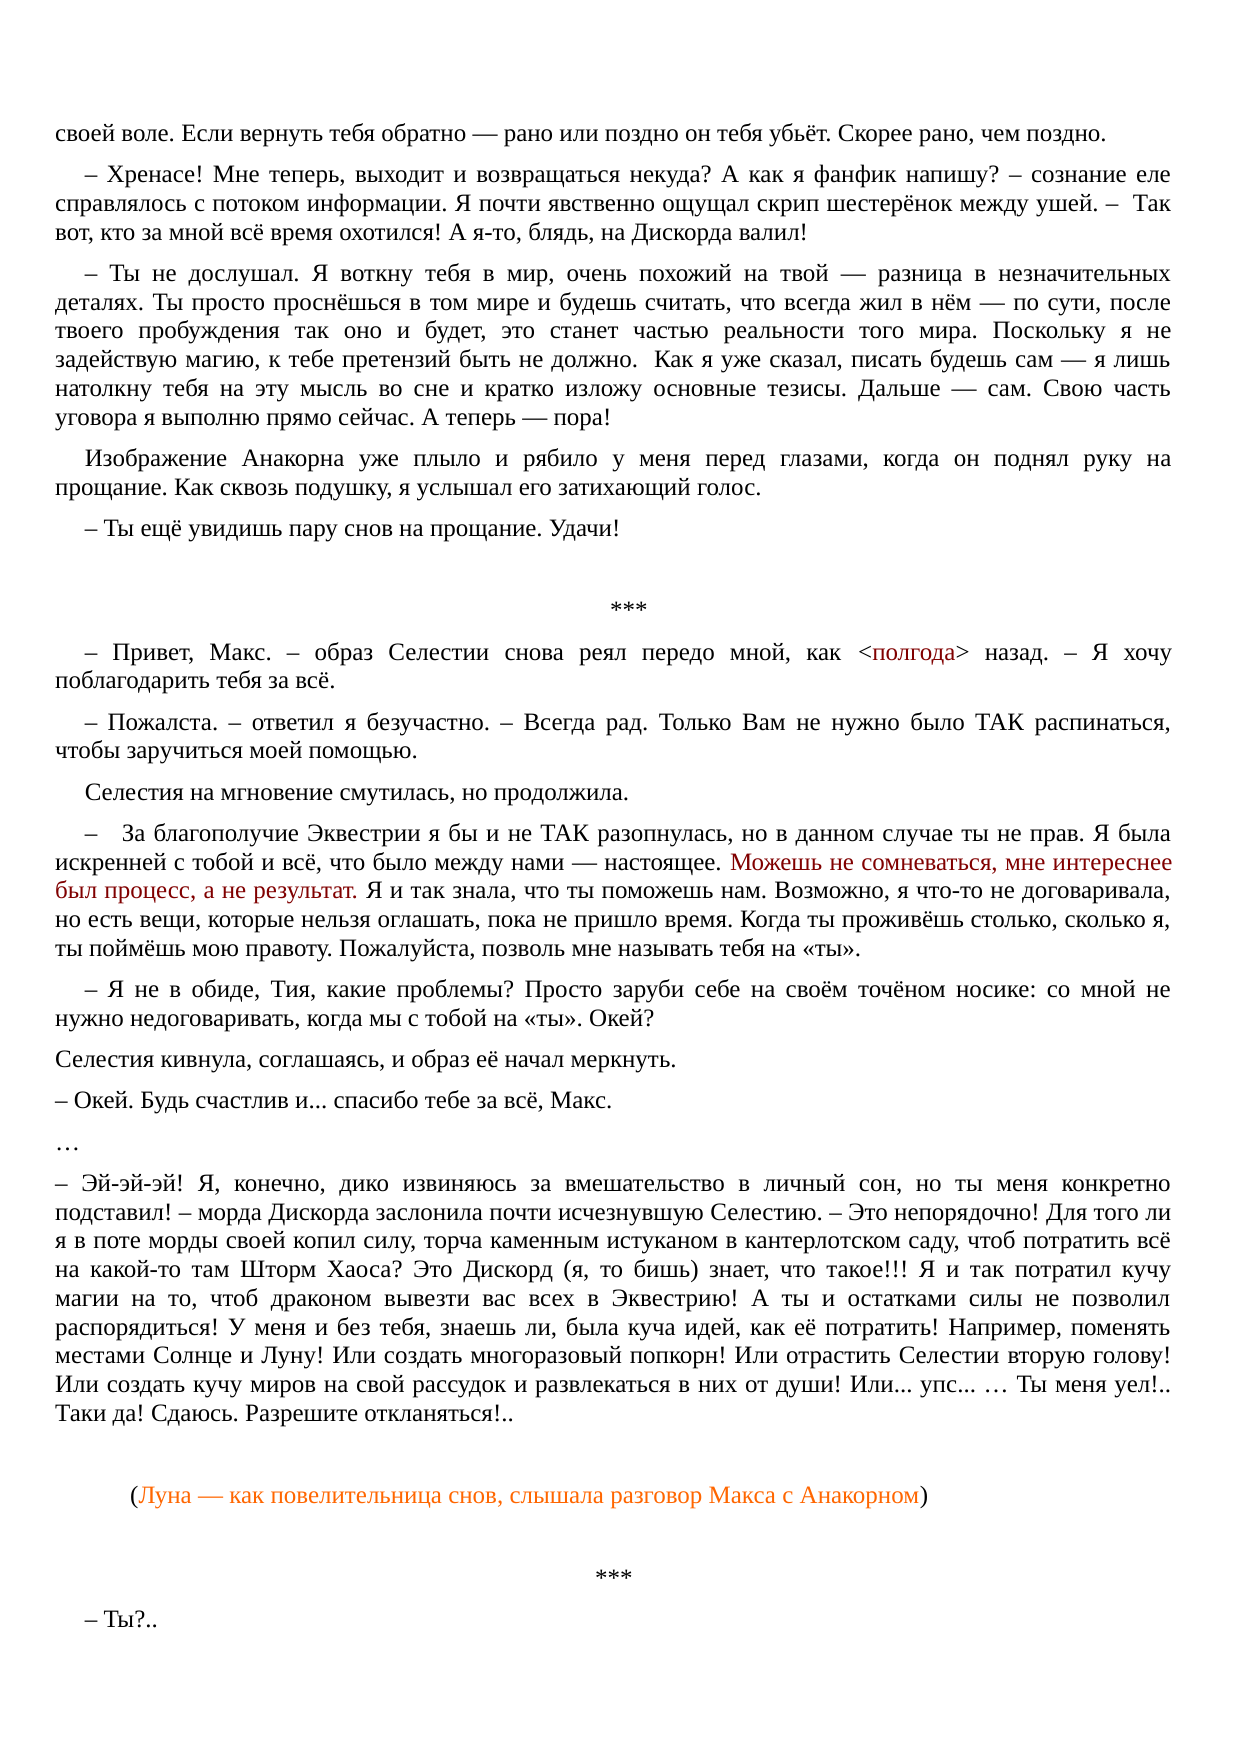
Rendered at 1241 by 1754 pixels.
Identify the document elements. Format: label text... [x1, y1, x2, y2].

text своей воле. Если вернуть тебя обратно — рано или поздно он тебя убьёт. Скорее рано, чем поздно. [55, 118, 1172, 147]
text – Привет, Макс. – образ Селестии снова реял передо мной, как <полгода> назад. – Я хочу поблагодарить тебя за всё. [55, 637, 1172, 694]
text Изображение Анакорна уже плыло и рябило у меня перед глазами, когда он поднял руку на прощание. Как сквозь подушку, я услышал его затихающий голос. [55, 443, 1172, 501]
text … [55, 1127, 1172, 1156]
text *** [55, 1563, 1172, 1592]
text – Эй-эй-эй! Я, конечно, дико извиняюсь за вмешательство в личный сон, но ты меня конкретно подставил! – морда Дискорда заслонила почти исчезнувшую Селестию. – Это непорядочно! Для того ли я в поте морды своей копил силу, торча каменным истуканом в кантерлотском саду, чтоб потратить всё на какой-то там Шторм Хаоса? Это Дискорд (я, то бишь) знает, что такое!!! Я и так потратил кучу магии на то, чтоб драконом вывезти вас всех в Эквестрию! А ты и остатками силы не позволил распорядиться! У меня и без тебя, знаешь ли, была куча идей, как её потратить! Например, поменять местами Солнце и Луну! Или создать многоразовый попкорн! Или отрастить Селестии вторую голову! Или создать кучу миров на свой рассудок и развлекаться в них от души! Или... упс... … Ты меня уел!.. Таки да! Сдаюсь. Разрешите откланяться!.. [55, 1168, 1172, 1427]
text Селестия кивнула, соглашаясь, и образ её начал меркнуть. [55, 1044, 1172, 1073]
text – Пожалста. – ответил я безучастно. – Всегда рад. Только Вам не нужно было ТАК распинаться, чтобы заручиться моей помощью. [55, 707, 1172, 764]
text – Ты не дослушал. Я воткну тебя в мир, очень похожий на твой — разница в незначительных деталях. Ты просто проснёшься в том мире и будешь считать, что всегда жил в нём — по сути, после твоего пробуждения так оно и будет, это станет частью реальности того мира. Поскольку я не задействую магию, к тебе претензий быть не должно. Как я уже сказал, писать будешь сам — я лишь натолкну тебя на эту мысль во сне и кратко изложу основные тезисы. Дальше — сам. Свою часть уговора я выполню прямо сейчас. А теперь — пора! [55, 258, 1172, 431]
text – Хренасе! Мне теперь, выходит и возвращаться некуда? А как я фанфик напишу? – сознание еле справлялось с потоком информации. Я почти явственно ощущал скрип шестерёнок между ушей. – Так вот, кто за мной всё время охотился! А я-то, блядь, на Дискорда валил! [55, 159, 1172, 246]
text – Окей. Будь счастлив и... спасибо тебе за всё, Макс. [55, 1086, 1172, 1114]
text *** [55, 596, 1172, 624]
text Селестия на мгновение смутилась, но продолжила. [55, 777, 1172, 806]
text – Ты?.. [55, 1604, 1172, 1633]
list (Луна — как повелительница снов, слышала разговор Макса с Анакорном) [92, 1481, 1172, 1509]
text – Я не в обиде, Тия, какие проблемы? Просто заруби себе на своём точёном носике: со мной не нужно недоговаривать, когда мы с тобой на «ты». Окей? [55, 974, 1172, 1032]
text – За благополучие Эквестрии я бы и не ТАК разопнулась, но в данном случае ты не прав. Я была искренней с тобой и всё, что было между нами — настоящее. Можешь не сомневаться, мне интереснее был процесс, а не результат. Я и так знала, что ты поможешь нам. Возможно, я что-то не договаривала, но есть вещи, которые нельзя оглашать, пока не пришло время. Когда ты проживёшь столько, сколько я, ты поймёшь мою правоту. Пожалуйста, позволь мне называть тебя на «ты». [55, 818, 1172, 962]
text – Ты ещё увидишь пару снов на прощание. Удачи! [55, 513, 1172, 542]
